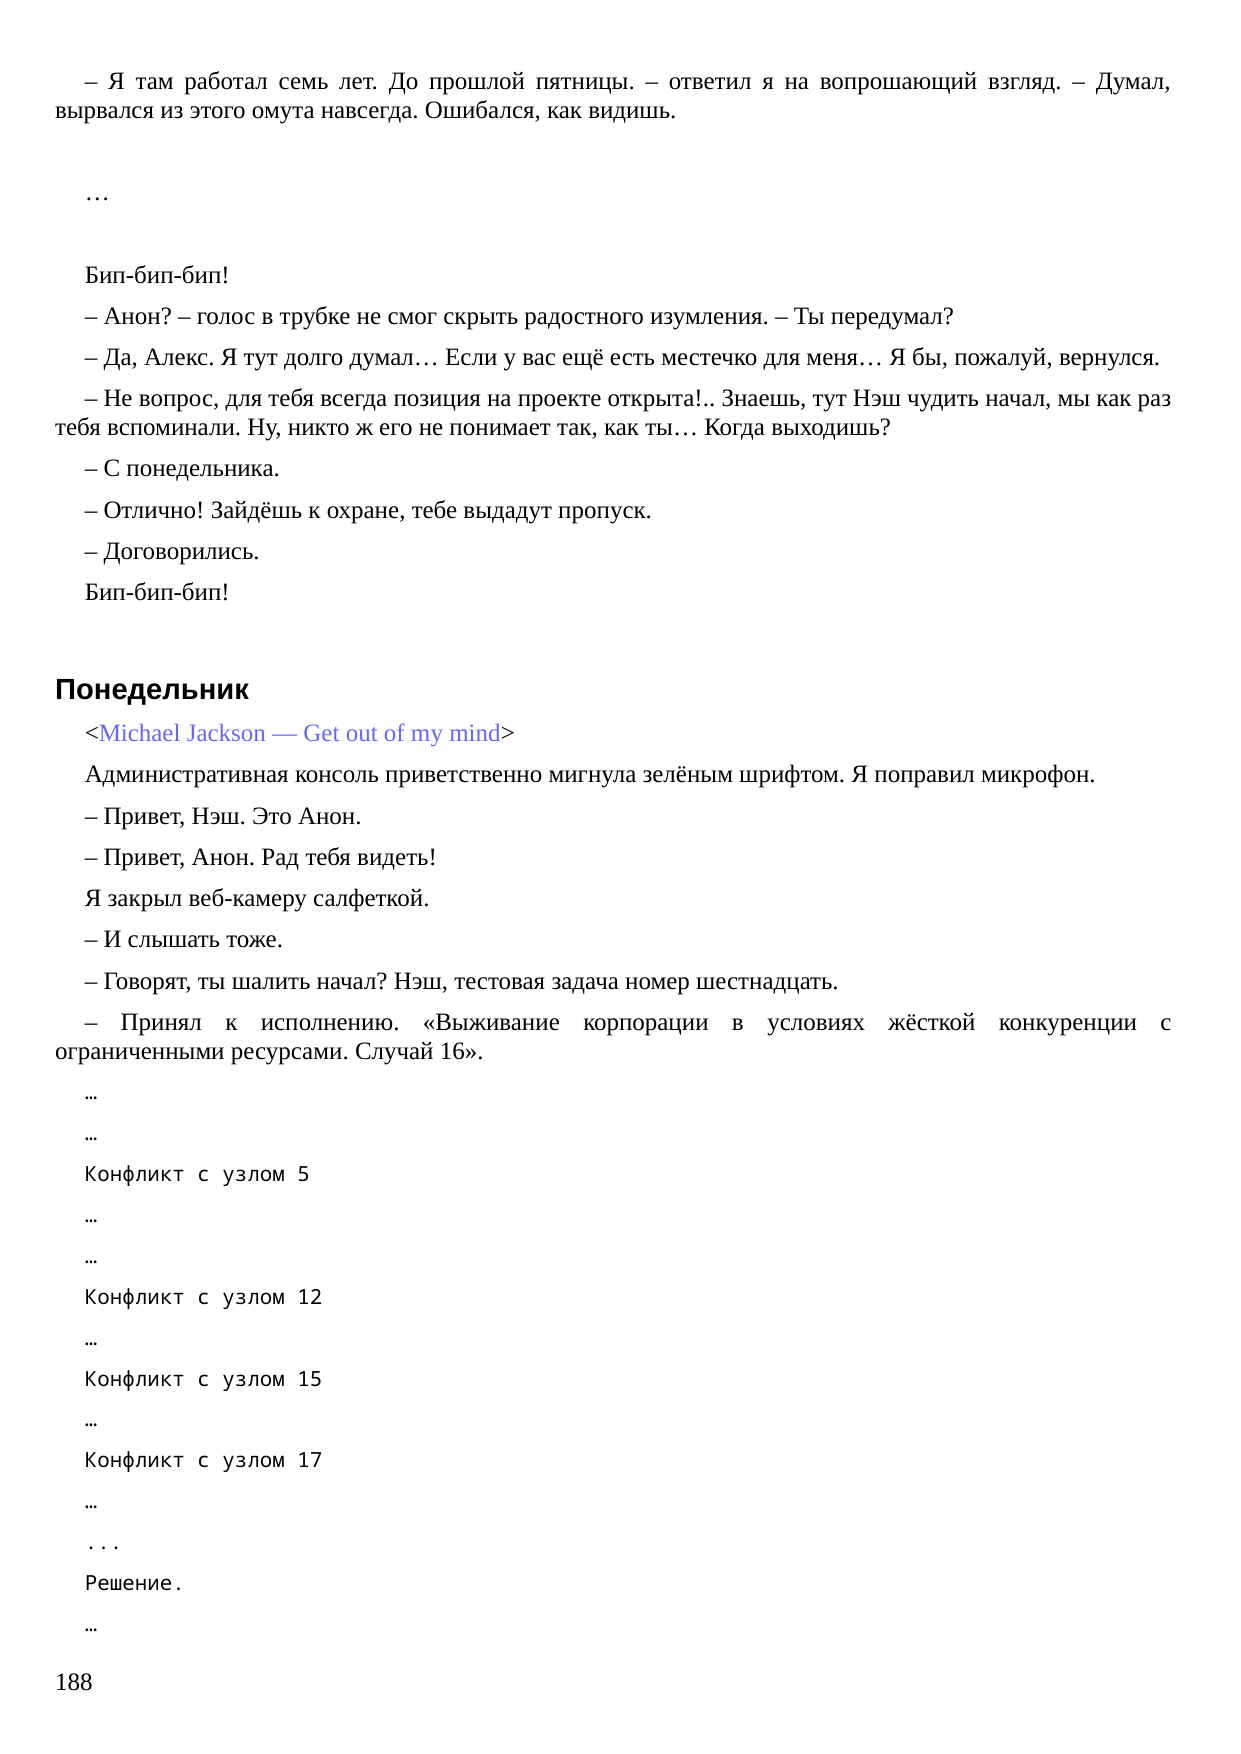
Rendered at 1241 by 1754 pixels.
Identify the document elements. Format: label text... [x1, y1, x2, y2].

text … [55, 1077, 1173, 1106]
text Конфликт с узлом 5 [55, 1159, 1173, 1187]
text – Да, Алекс. Я тут долго думал… Если у вас ещё есть местечко для меня… Я бы, пожалуй, вернулся. [55, 342, 1173, 371]
text Конфликт с узлом 15 [55, 1364, 1173, 1392]
text – Не вопрос, для тебя всегда позиция на проекте открыта!.. Знаешь, тут Нэш чудить начал, мы как раз тебя вспоминали. Ну, никто ж его не понимает так, как ты… Когда выходишь? [55, 383, 1173, 441]
text <Michael Jackson — Get out of my mind> [55, 718, 1173, 747]
text – Я там работал семь лет. До прошлой пятницы. – ответил я на вопрошающий взгляд. – Думал, вырвался из этого омута навсегда. Ошибался, как видишь. [55, 66, 1173, 123]
text … [55, 177, 1173, 206]
text Решение. [55, 1568, 1173, 1597]
text – С понедельника. [55, 453, 1173, 482]
text … [55, 1404, 1173, 1433]
text Административная консоль приветственно мигнула зелёным шрифтом. Я поправил микрофон. [55, 759, 1173, 788]
text … [55, 1609, 1173, 1638]
text – Привет, Нэш. Это Анон. [55, 801, 1173, 829]
subtitle Понедельник [55, 672, 1173, 706]
text – Анон? – голос в трубке не смог скрыть радостного изумления. – Ты передумал? [55, 301, 1173, 330]
text – Принял к исполнению. «Выживание корпорации в условиях жёсткой конкуренции с ограниченными ресурсами. Случай 16». [55, 1007, 1173, 1064]
text … [55, 1323, 1173, 1351]
text – Отлично! Зайдёшь к охране, тебе выдадут пропуск. [55, 495, 1173, 523]
text Бип-бип-бип! [55, 260, 1173, 288]
text Бип-бип-бип! [55, 577, 1173, 606]
text … [55, 1486, 1173, 1515]
text Конфликт с узлом 17 [55, 1446, 1173, 1474]
text – Договорились. [55, 536, 1173, 565]
text Я закрыл веб-камеру салфеткой. [55, 883, 1173, 912]
text … [55, 1241, 1173, 1269]
text Конфликт с узлом 12 [55, 1282, 1173, 1310]
text … [55, 1200, 1173, 1228]
text – И слышать тоже. [55, 924, 1173, 953]
text – Говорят, ты шалить начал? Нэш, тестовая задача номер шестнадцать. [55, 966, 1173, 994]
text – Привет, Анон. Рад тебя видеть! [55, 842, 1173, 871]
text … [55, 1118, 1173, 1146]
text ... [55, 1527, 1173, 1556]
